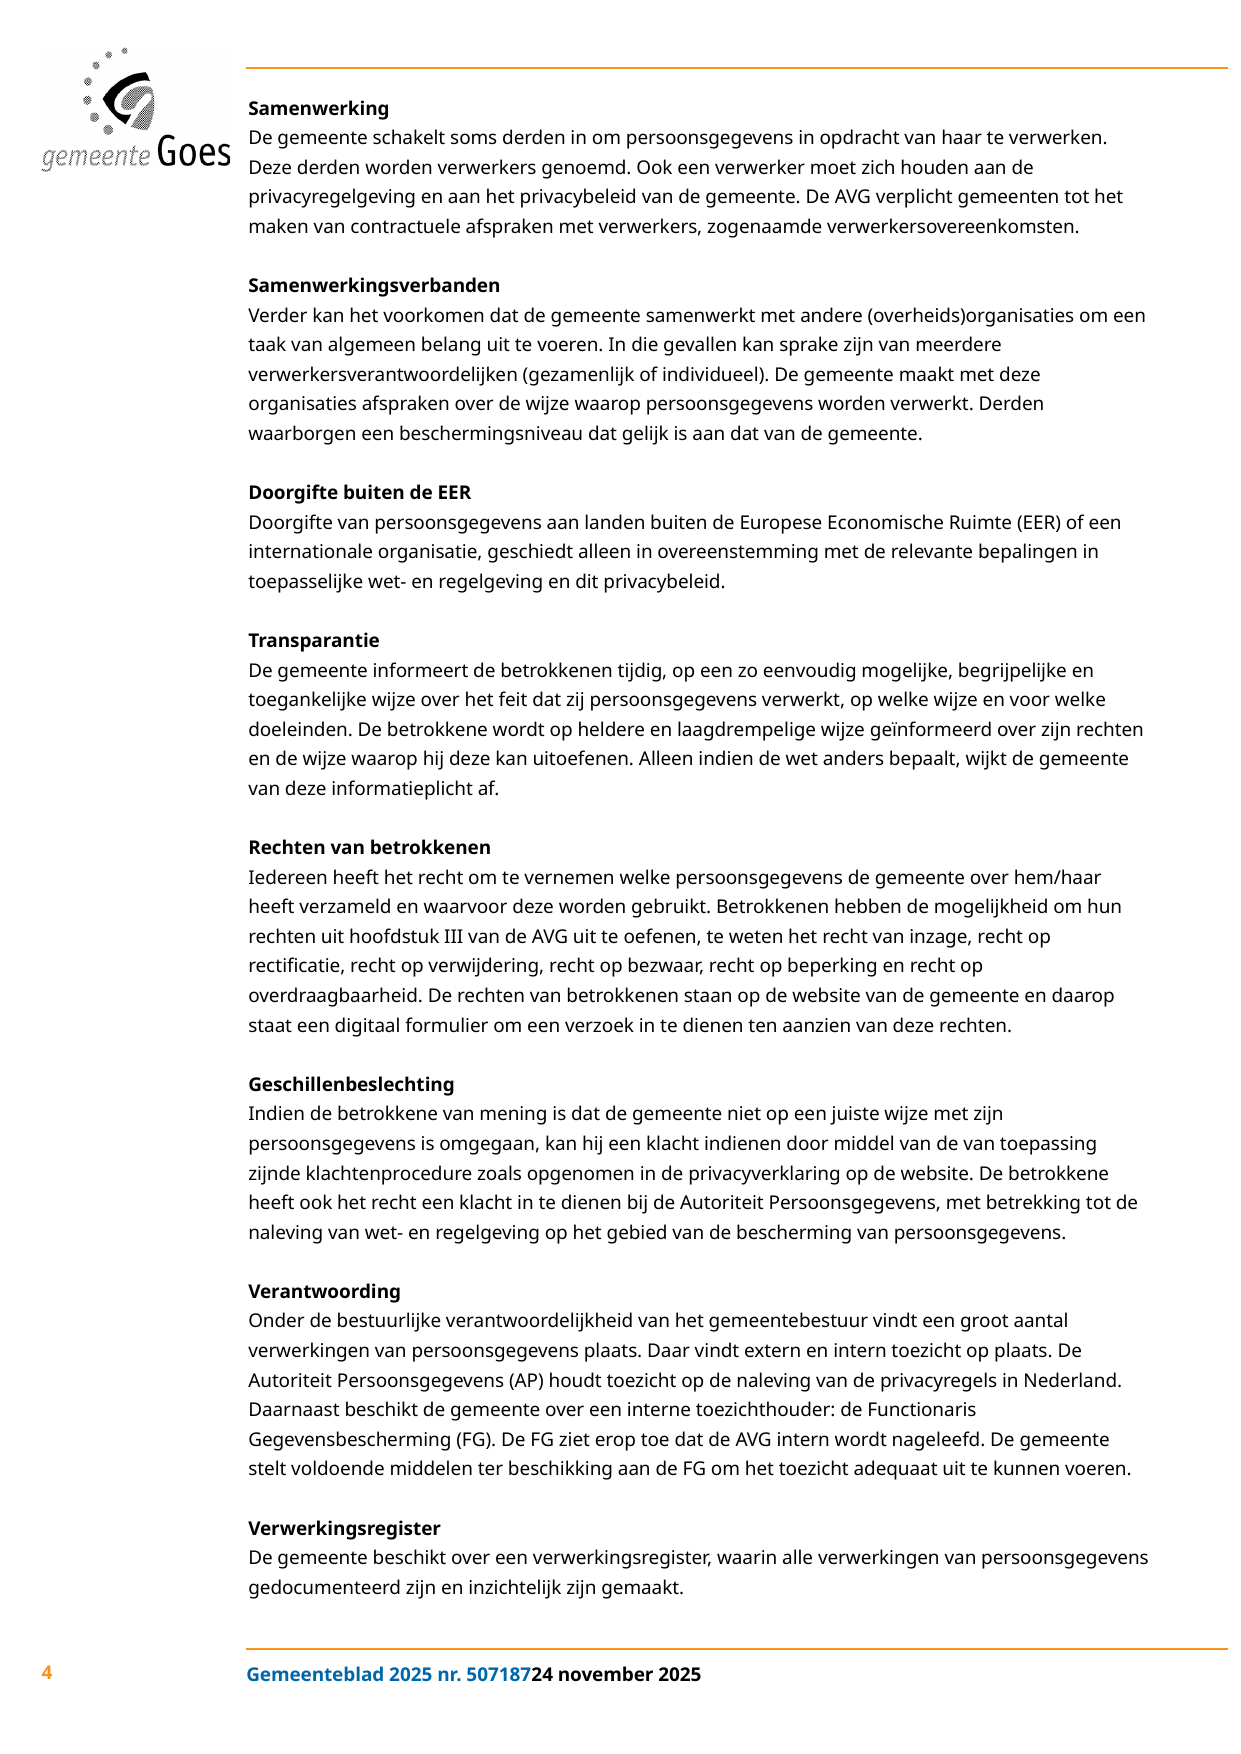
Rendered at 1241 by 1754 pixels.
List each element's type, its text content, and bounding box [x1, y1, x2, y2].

text Transparantie [248, 627, 1152, 653]
text Verantwoording [248, 1278, 1152, 1304]
text Indien de betrokkene van mening is dat de gemeente niet op een juiste wijze met zijn persoonsgegevens is omgegaan, kan hij een klacht indienen door middel van de van toepassing zijnde klachtenprocedure zoals opgenomen in de privacyverklaring op de website. De betrokkene heeft ook het recht een klacht in te dienen bij de Autoriteit Persoonsgegevens, met betrekking tot de naleving van wet- en regelgeving op het gebied van de bescherming van persoonsgegevens. [248, 1101, 1152, 1245]
text Verwerkingsregister [248, 1515, 1152, 1541]
text De gemeente informeert de betrokkenen tijdig, op een zo eenvoudig mogelijke, begrijpelijke en toegankelijke wijze over het feit dat zij persoonsgegevens verwerkt, op welke wijze en voor welke doeleinden. De betrokkene wordt op heldere en laagdrempelige wijze geïnformeerd over zijn rechten en de wijze waarop hij deze kan uitoefenen. Alleen indien de wet anders bepaalt, wijkt de gemeente van deze informatieplicht af. [248, 657, 1152, 801]
text Samenwerking [248, 95, 1152, 121]
text Onder de bestuurlijke verantwoordelijkheid van het gemeentebestuur vindt een groot aantal verwerkingen van persoonsgegevens plaats. Daar vindt extern en intern toezicht op plaats. De Autoriteit Persoonsgegevens (AP) houdt toezicht op de naleving van de privacyregels in Nederland. Daarnaast beschikt de gemeente over een interne toezichthouder: de Functionaris Gegevensbescherming (FG). De FG ziet erop toe dat de AVG intern wordt nageleefd. De gemeente stelt voldoende middelen ter beschikking aan de FG om het toezicht adequaat uit te kunnen voeren. [248, 1308, 1152, 1481]
text De gemeente beschikt over een verwerkingsregister, waarin alle verwerkingen van persoonsgegevens gedocumenteerd zijn en inzichtelijk zijn gemaakt. [248, 1544, 1152, 1600]
text Iedereen heeft het recht om te vernemen welke persoonsgegevens de gemeente over hem/haar heeft verzameld en waarvoor deze worden gebruikt. Betrokkenen hebben de mogelijkheid om hun rechten uit hoofdstuk III van de AVG uit te oefenen, te weten het recht van inzage, recht op rectificatie, recht op verwijdering, recht op bezwaar, recht op beperking en recht op overdraagbaarheid. De rechten van betrokkenen staan op de website van de gemeente en daarop staat een digitaal formulier om een verzoek in te dienen ten aanzien van deze rechten. [248, 864, 1152, 1038]
text Geschillenbeslechting [248, 1071, 1152, 1097]
text Rechten van betrokkenen [248, 834, 1152, 860]
text Samenwerkingsverbanden [248, 272, 1152, 298]
text De gemeente schakelt soms derden in om persoonsgegevens in opdracht van haar te verwerken. Deze derden worden verwerkers genoemd. Ook een verwerker moet zich houden aan de privacyregelgeving en aan het privacybeleid van de gemeente. De AVG verplicht gemeenten tot het maken van contractuele afspraken met verwerkers, zogenaamde verwerkersovereenkomsten. [248, 124, 1152, 239]
picture [41, 47, 231, 172]
text Doorgifte van persoonsgegevens aan landen buiten de Europese Economische Ruimte (EER) of een internationale organisatie, geschiedt alleen in overeenstemming met de relevante bepalingen in toepasselijke wet- en regelgeving en dit privacybeleid. [248, 509, 1152, 594]
text Verder kan het voorkomen dat de gemeente samenwerkt met andere (overheids)organisaties om een taak van algemeen belang uit te voeren. In die gevallen kan sprake zijn van meerdere verwerkersverantwoordelijken (gezamenlijk of individueel). De gemeente maakt met deze organisaties afspraken over de wijze waarop persoonsgegevens worden verwerkt. Derden waarborgen een beschermingsniveau dat gelijk is aan dat van de gemeente. [248, 302, 1152, 446]
text Doorgifte buiten de EER [248, 479, 1152, 505]
